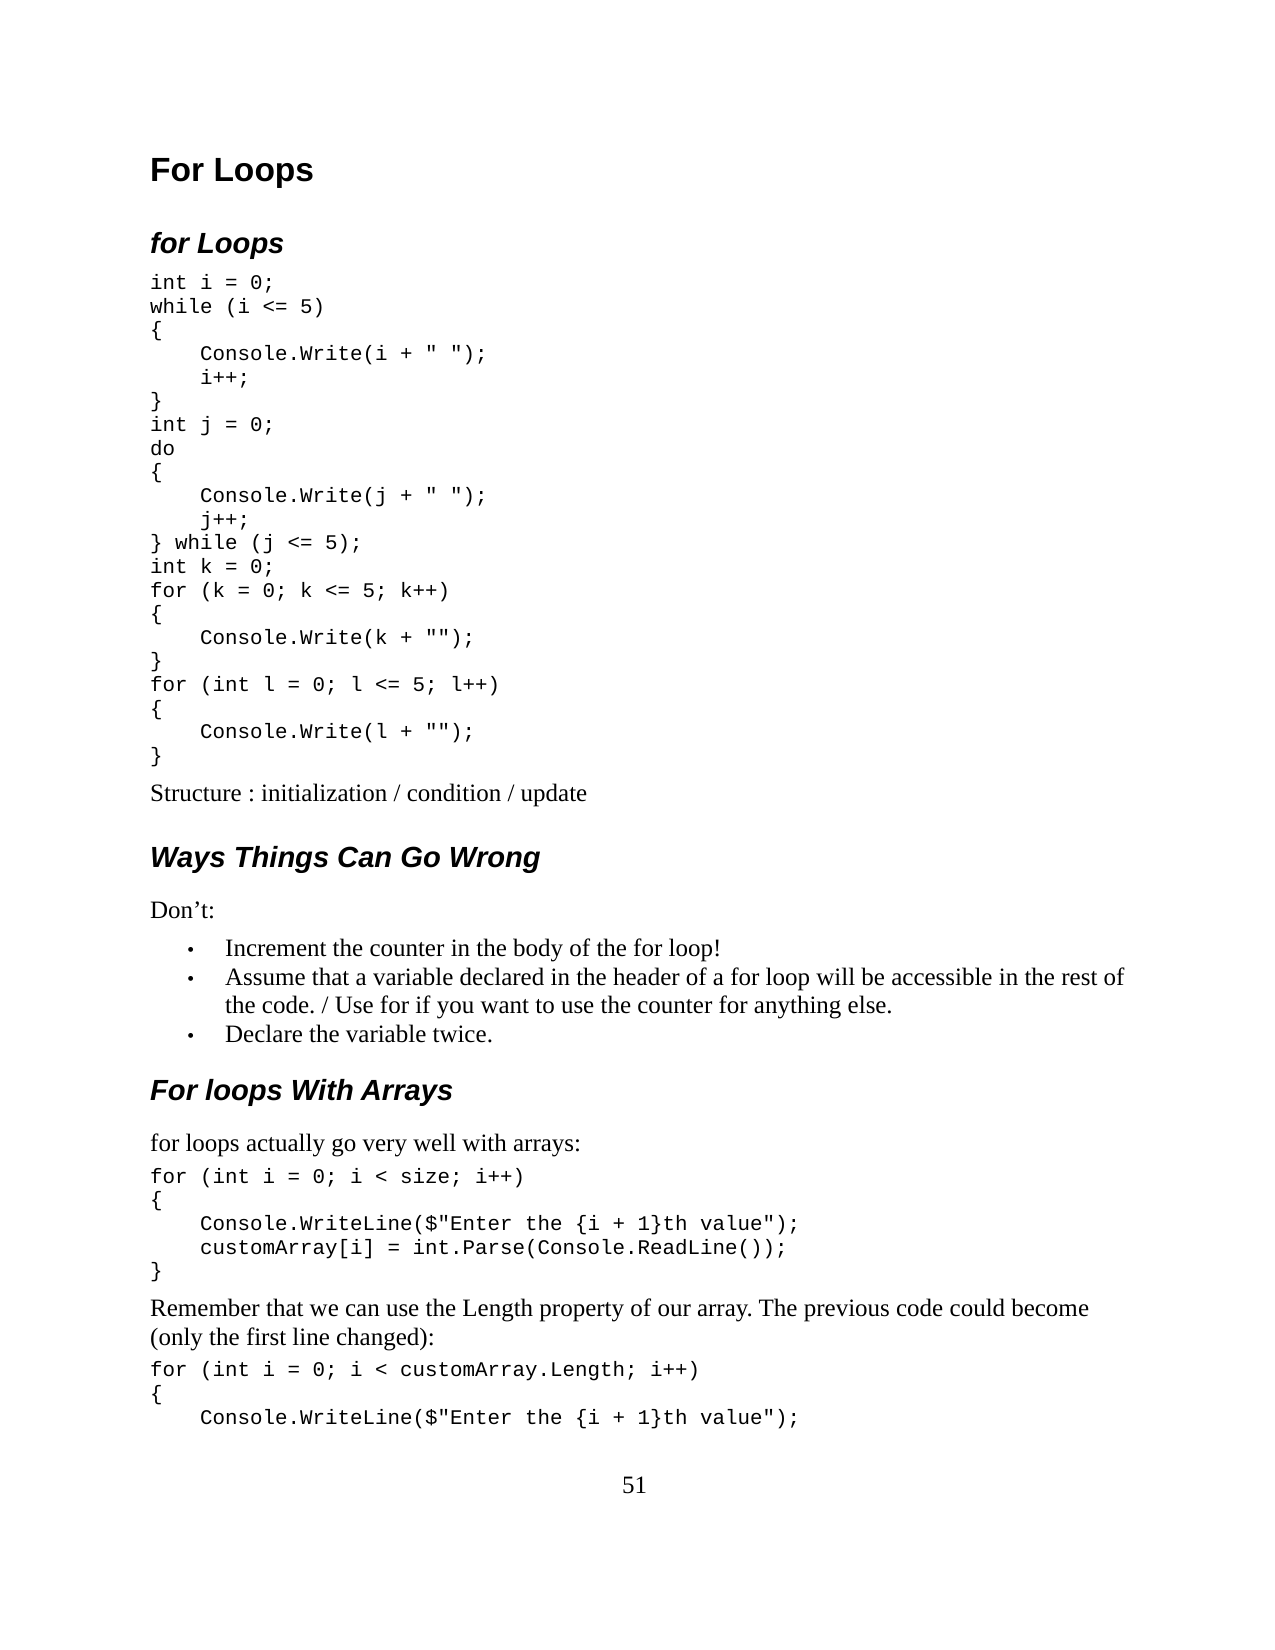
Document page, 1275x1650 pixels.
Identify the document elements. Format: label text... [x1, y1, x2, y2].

text { [150, 1383, 1125, 1407]
text j++; [150, 509, 1125, 532]
text Don’t: [150, 895, 1125, 924]
subtitle Ways Things Can Go Wrong [150, 840, 1125, 874]
text for (int i = 0; i < size; i++) [150, 1166, 1125, 1189]
text { [150, 461, 1125, 485]
text { [150, 1189, 1125, 1213]
text Console.Write(l + ""); [150, 721, 1125, 745]
list Increment the counter in the body of the for loop! [187, 933, 1125, 962]
list Assume that a variable declared in the header of a for loop will be accessible in the rest of the code. / Use for if you want to use the counter for anything else. [187, 962, 1125, 1019]
text Console.Write(k + ""); [150, 627, 1125, 651]
text } [150, 390, 1125, 414]
text Console.Write(i + " "); [150, 343, 1125, 367]
text for (k = 0; k <= 5; k++) [150, 579, 1125, 603]
text Console.Write(j + " "); [150, 485, 1125, 509]
text customArray[i] = int.Parse(Console.ReadLine()); [150, 1237, 1125, 1260]
text Console.WriteLine($"Enter the {i + 1}th value"); [150, 1213, 1125, 1237]
text while (i <= 5) [150, 296, 1125, 319]
text do [150, 438, 1125, 461]
text Structure : initialization / condition / update [150, 778, 1125, 806]
text { [150, 603, 1125, 627]
text } [150, 651, 1125, 674]
text for (int i = 0; i < customArray.Length; i++) [150, 1359, 1125, 1383]
text { [150, 698, 1125, 721]
subtitle For loops With Arrays [150, 1073, 1125, 1107]
list Declare the variable twice. [187, 1019, 1125, 1048]
text { [150, 319, 1125, 343]
text int j = 0; [150, 414, 1125, 438]
text } [150, 745, 1125, 769]
subtitle For Loops [150, 150, 1125, 189]
text } [150, 1260, 1125, 1284]
subtitle for Loops [150, 226, 1125, 260]
text i++; [150, 367, 1125, 390]
text for loops actually go very well with arrays: [150, 1128, 1125, 1157]
text } while (j <= 5); [150, 532, 1125, 556]
text int k = 0; [150, 556, 1125, 579]
text for (int l = 0; l <= 5; l++) [150, 674, 1125, 698]
text Console.WriteLine($"Enter the {i + 1}th value"); [150, 1407, 1125, 1430]
text Remember that we can use the Length property of our array. The previous code could become (only the first line changed): [150, 1293, 1125, 1351]
text int i = 0; [150, 272, 1125, 296]
